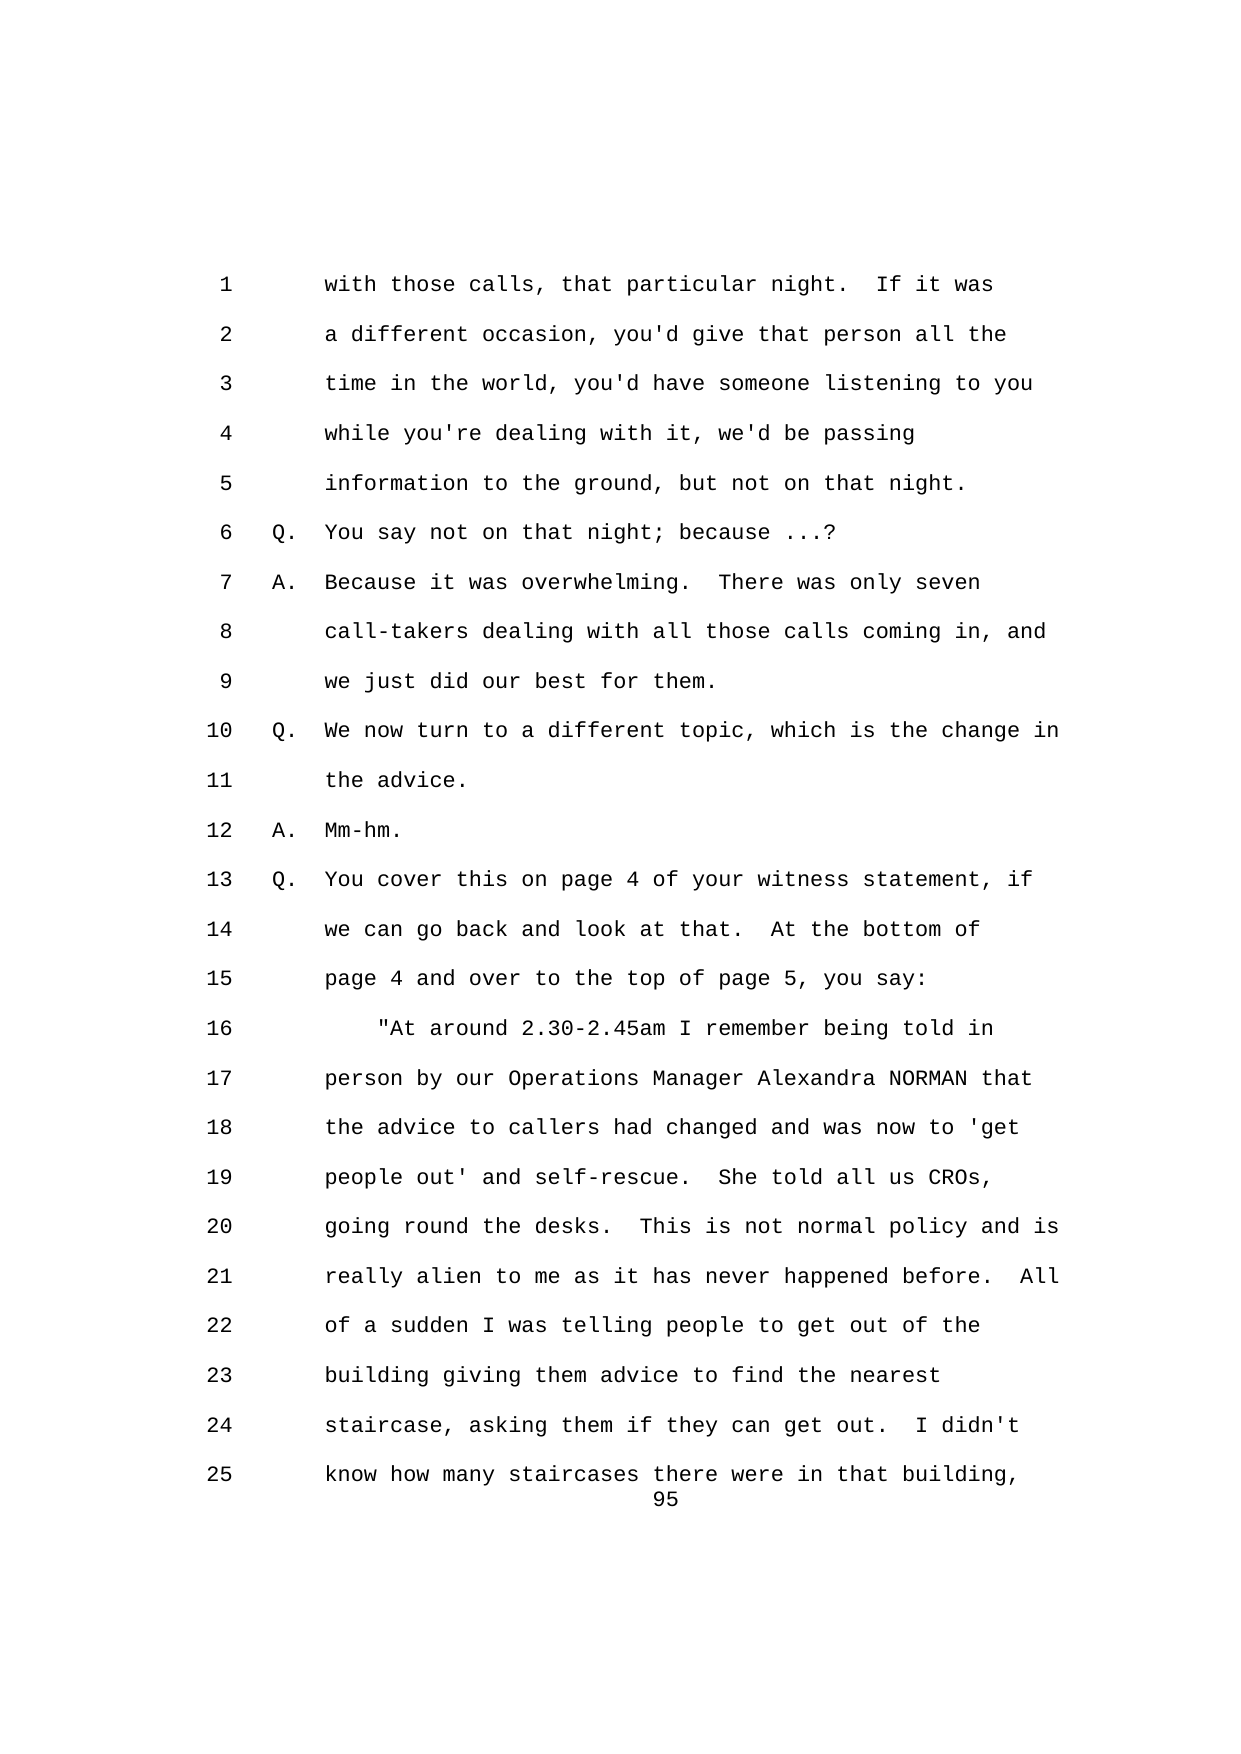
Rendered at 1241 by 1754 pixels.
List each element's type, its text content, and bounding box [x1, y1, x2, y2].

text 23 building giving them advice to find the nearest [75, 1364, 1165, 1389]
text 14 we can go back and look at that. At the bottom of [75, 918, 1165, 943]
text 12 A. Mm-hm. [75, 819, 1165, 843]
text 6 Q. You say not on that night; because ...? [75, 521, 1165, 546]
text 2 a different occasion, you'd give that person all the [75, 323, 1165, 348]
text 19 people out' and self-rescue. She told all us CROs, [75, 1166, 1165, 1191]
text 3 time in the world, you'd have someone listening to you [75, 372, 1165, 397]
text 10 Q. We now turn to a different topic, which is the change in [75, 719, 1165, 744]
text 24 staircase, asking them if they can get out. I didn't [75, 1414, 1165, 1438]
text 20 going round the desks. This is not normal policy and is [75, 1215, 1165, 1240]
text 4 while you're dealing with it, we'd be passing [75, 422, 1165, 447]
text 21 really alien to me as it has never happened before. All [75, 1265, 1165, 1290]
text 1 with those calls, that particular night. If it was [75, 273, 1165, 298]
text 11 the advice. [75, 769, 1165, 794]
text 22 of a sudden I was telling people to get out of the [75, 1314, 1165, 1339]
text 95 [75, 1488, 1165, 1513]
text 15 page 4 and over to the top of page 5, you say: [75, 967, 1165, 992]
text 8 call-takers dealing with all those calls coming in, and [75, 620, 1165, 645]
text 13 Q. You cover this on page 4 of your witness statement, if [75, 868, 1165, 893]
text 7 A. Because it was overwhelming. There was only seven [75, 571, 1165, 596]
text 25 know how many staircases there were in that building, [75, 1463, 1165, 1488]
text 9 we just did our best for them. [75, 670, 1165, 695]
text 16 "At around 2.30-2.45am I remember being told in [75, 1017, 1165, 1042]
text 18 the advice to callers had changed and was now to 'get [75, 1116, 1165, 1141]
text 5 information to the ground, but not on that night. [75, 472, 1165, 496]
text 17 person by our Operations Manager Alexandra NORMAN that [75, 1067, 1165, 1091]
